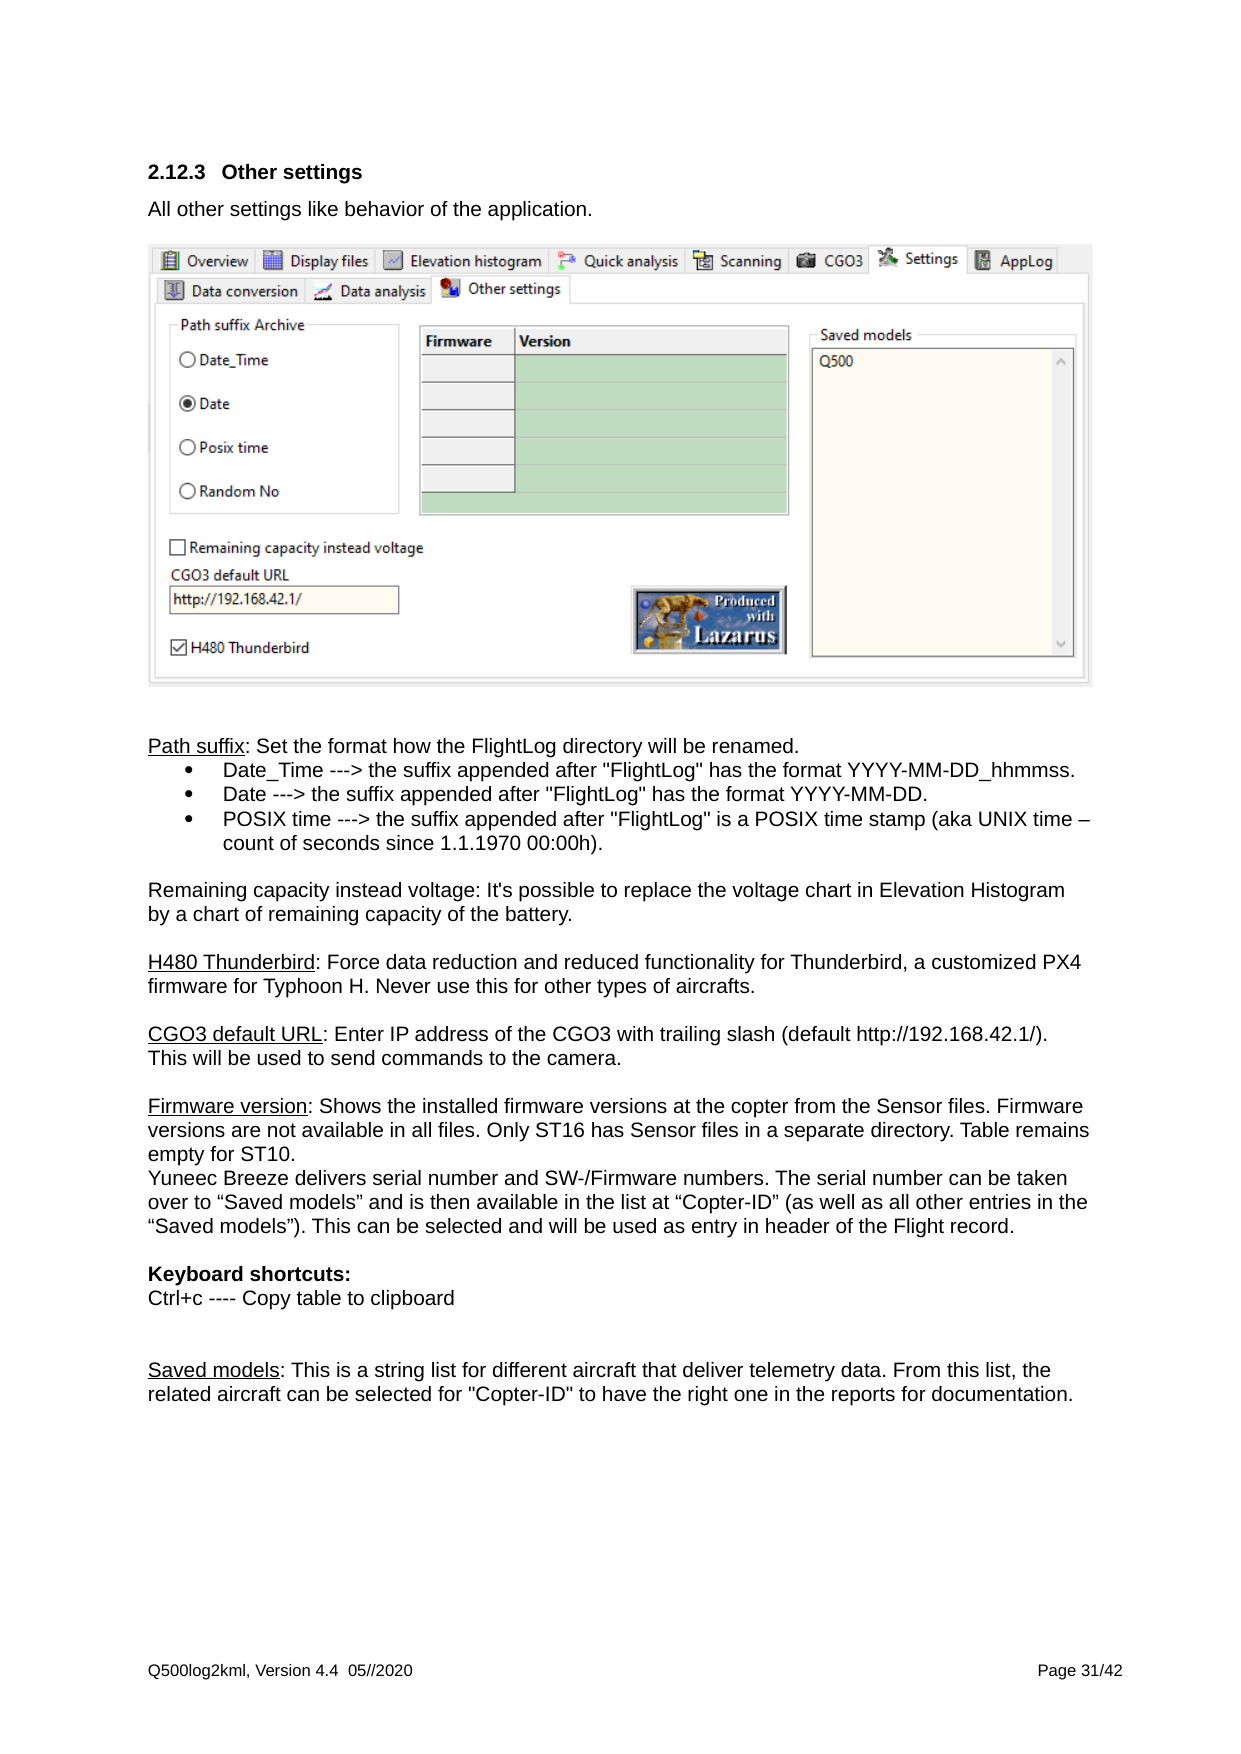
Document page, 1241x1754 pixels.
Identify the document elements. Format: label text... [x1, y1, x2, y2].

text Path suffix: Set the format how the FlightLog directory will be renamed. [148, 734, 1093, 758]
list Date ---> the suffix appended after "FlightLog" has the format YYYY-MM-DD. [185, 782, 1093, 806]
list POSIX time ---> the suffix appended after "FlightLog" is a POSIX time stamp (aka UNIX time – count of seconds since 1.1.1970 00:00h). [185, 806, 1093, 854]
text All other settings like behavior of the application. [148, 197, 1093, 221]
text Remaining capacity instead voltage: It's possible to replace the voltage chart in Elevation Histogram by a chart of remaining capacity of the battery. [148, 878, 1093, 926]
text Saved models: This is a string list for different aircraft that deliver telemetry data. From this list, the related aircraft can be selected for "Copter-ID" to have the right one in the reports for documentation. [148, 1357, 1093, 1405]
subtitle Other settings [148, 160, 1093, 184]
text Ctrl+c ---- Copy table to clipboard [148, 1286, 1093, 1309]
text Keyboard shortcuts: [148, 1262, 1093, 1286]
text CGO3 default URL: Enter IP address of the CGO3 with trailing slash (default http://192.168.42.1/). This will be used to send commands to the camera. [148, 1022, 1093, 1070]
text Firmware version: Shows the installed firmware versions at the copter from the Sensor files. Firmware versions are not available in all files. Only ST16 has Sensor files in a separate directory. Table remains empty for ST10. [148, 1094, 1093, 1166]
picture [147, 244, 1093, 687]
text H480 Thunderbird: Force data reduction and reduced functionality for Thunderbird, a customized PX4 firmware for Typhoon H. Never use this for other types of aircrafts. [148, 950, 1093, 998]
list Date_Time ---> the suffix appended after "FlightLog" has the format YYYY-MM-DD_hhmmss. [185, 758, 1093, 782]
text Yuneec Breeze delivers serial number and SW-/Firmware numbers. The serial number can be taken over to “Saved models” and is then available in the list at “Copter-ID” (as well as all other entries in the “Saved models”). This can be selected and will be used as entry in header of the Flight record. [148, 1166, 1093, 1238]
